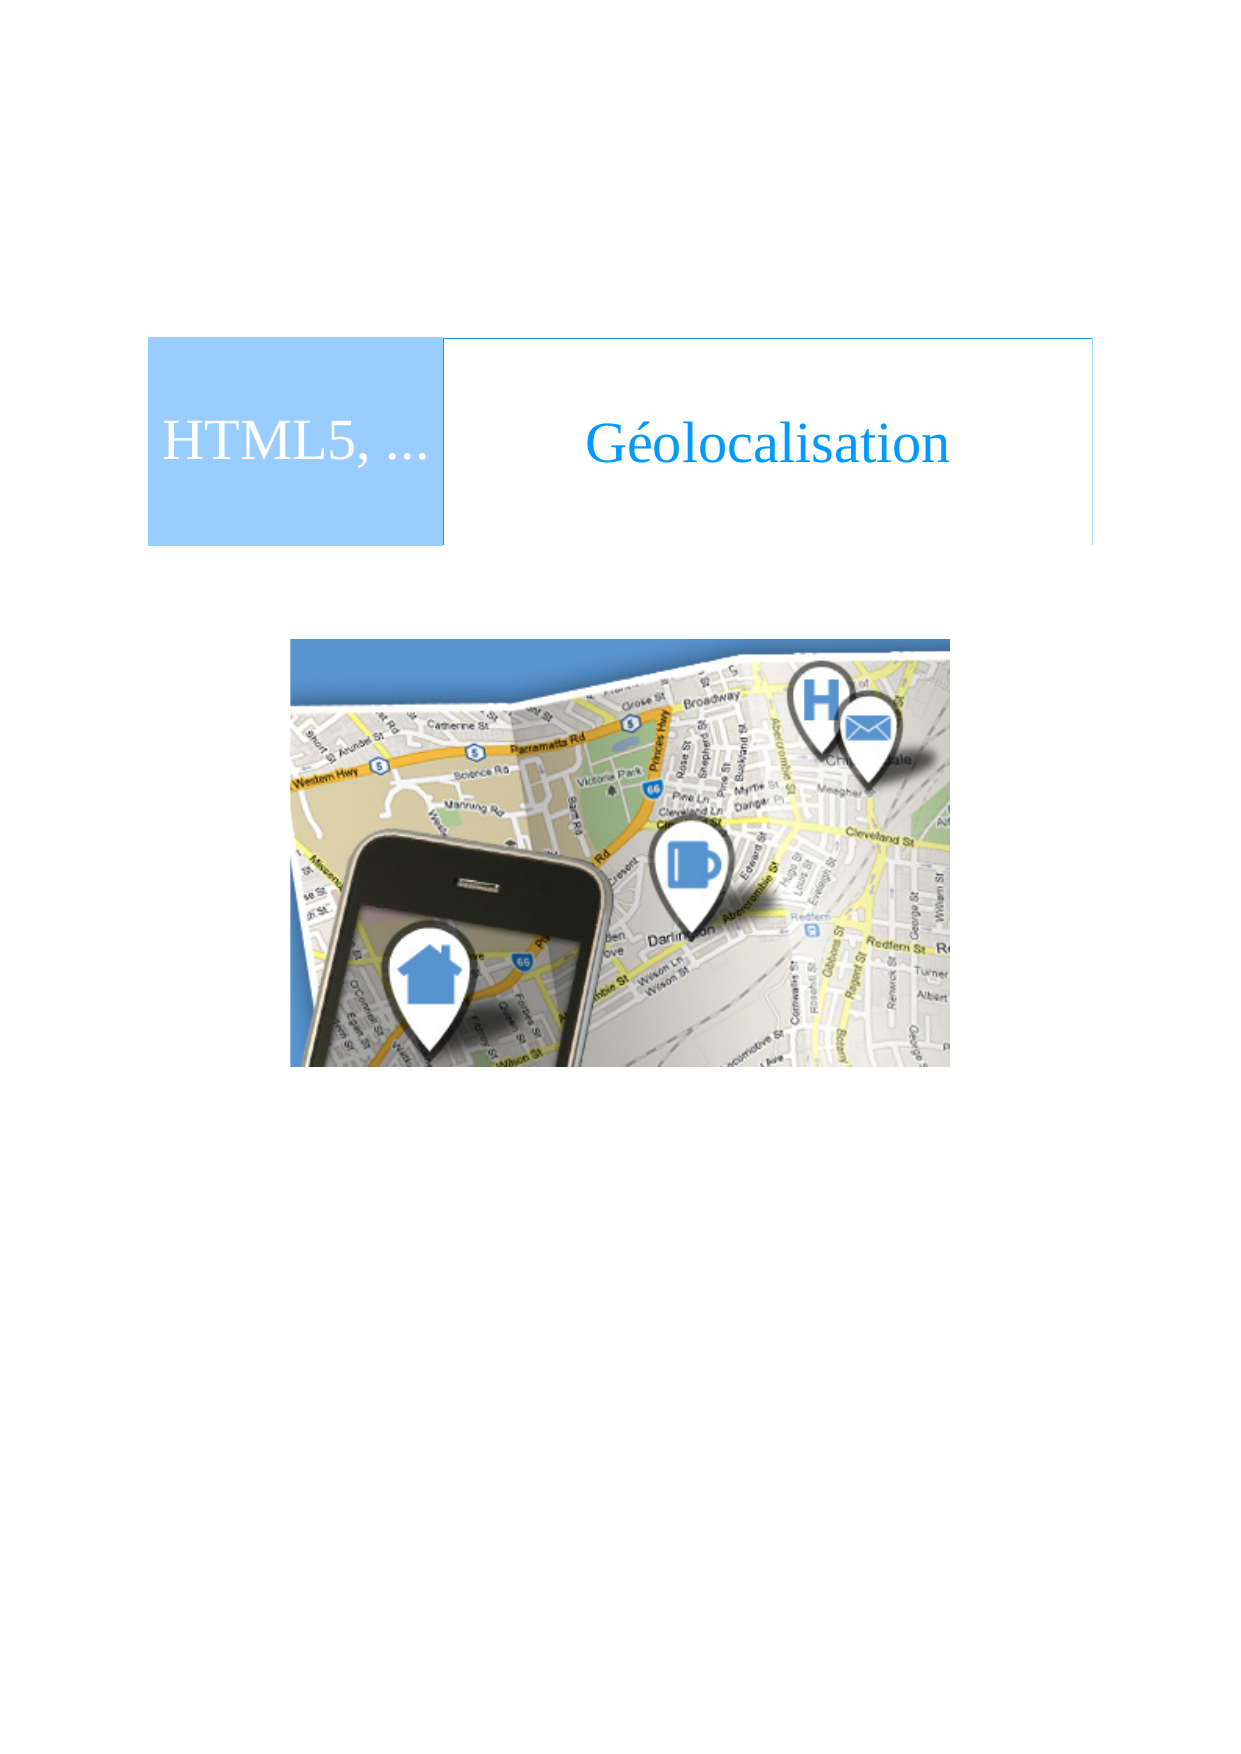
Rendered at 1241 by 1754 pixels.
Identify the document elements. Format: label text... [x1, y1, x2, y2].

table_header Géolocalisation [443, 339, 1092, 546]
picture [290, 639, 950, 1067]
